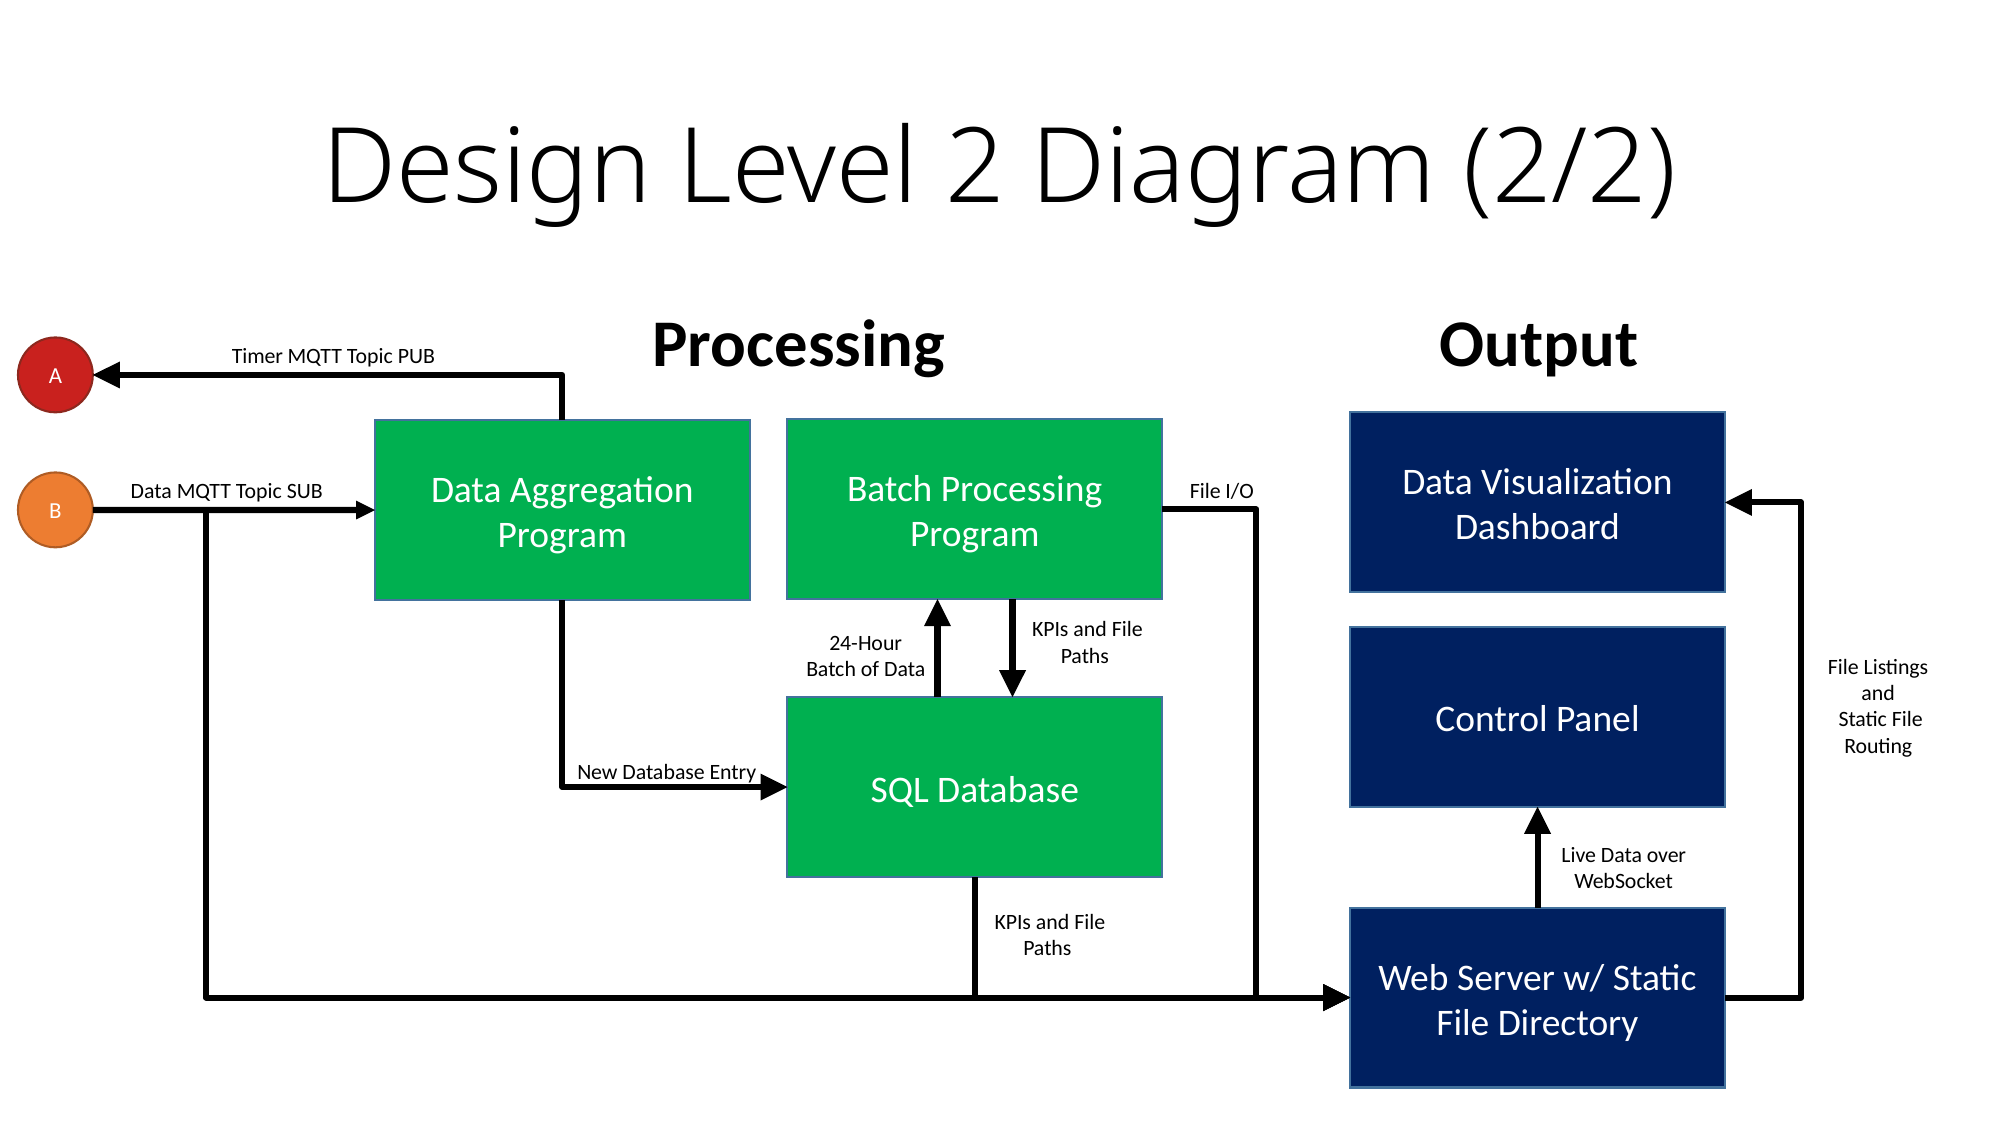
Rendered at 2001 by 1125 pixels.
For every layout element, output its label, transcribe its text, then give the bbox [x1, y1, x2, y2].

text_box Output [1424, 292, 1654, 388]
text_box New Database Entry [565, 749, 788, 786]
text_box SQL Database [787, 697, 1162, 877]
text_box A [17, 337, 93, 413]
text_box Control Panel [1350, 627, 1725, 807]
text_box Data Visualization Dashboard [1350, 412, 1725, 592]
text_box 24-Hour Batch of Data [787, 620, 934, 689]
text_box KPIs and File Paths [975, 899, 1126, 968]
text_box Web Server w/ Static File Directory [1350, 908, 1725, 1088]
text_box Processing [637, 292, 961, 388]
title Design Level 2 Diagram (2/2) [137, 59, 1863, 278]
text_box Live Data over WebSocket [1530, 832, 1718, 901]
text_box Timer MQTT Topic PUB [217, 334, 450, 376]
text_box Data MQTT Topic SUB [115, 469, 338, 511]
text_box B [17, 472, 93, 548]
text_box Batch Processing Program [787, 419, 1162, 599]
text_box File Listings and Static File Routing [1799, 645, 1957, 765]
text_box File I/O [1162, 468, 1282, 511]
text_box KPIs and File Paths [1012, 607, 1163, 675]
text_box Data Aggregation Program [375, 420, 750, 600]
